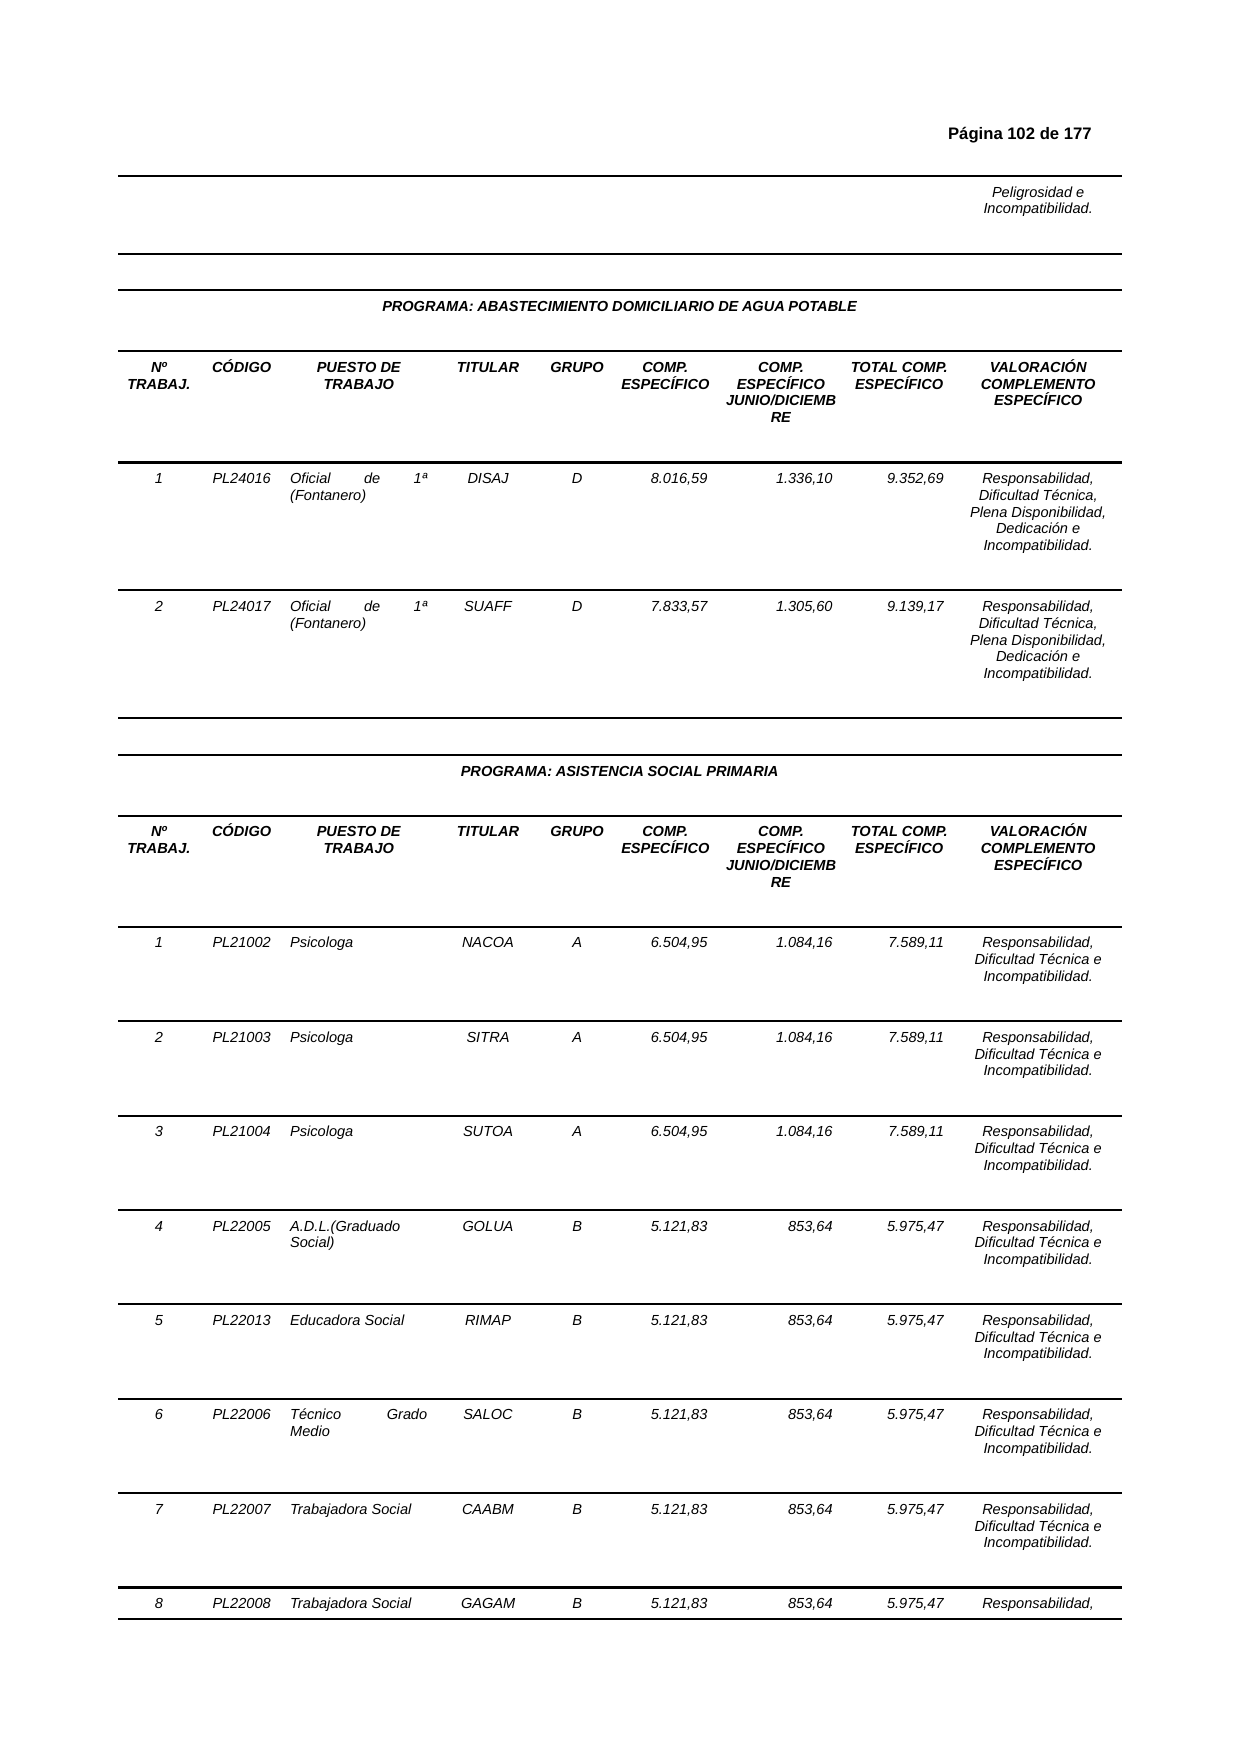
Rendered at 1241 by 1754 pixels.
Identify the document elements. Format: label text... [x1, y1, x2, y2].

table_cell Técnico Grado Medio [284, 1400, 435, 1492]
table_cell Psicologa [284, 1022, 435, 1114]
table_cell [118, 719, 201, 737]
table_cell Responsabilidad, Dificultad Técnica, Plena Disponibilidad, Dedicación e Incompatibilidad. [955, 464, 1122, 589]
table_cell Trabajadora Social [284, 1589, 435, 1618]
table_cell PL22007 [201, 1494, 284, 1586]
table_cell [613, 272, 719, 289]
table_cell 9.352,69 [844, 464, 955, 589]
table_cell TITULAR [435, 817, 542, 926]
table_cell PL22006 [201, 1400, 284, 1492]
table_cell [719, 719, 844, 737]
table_cell PL22008 [201, 1589, 284, 1618]
table_cell [201, 272, 284, 289]
table_cell TOTAL COMP. ESPECÍFICO [844, 817, 955, 926]
table_cell B [542, 1589, 613, 1618]
table_cell [435, 177, 542, 253]
table_cell PL21003 [201, 1022, 284, 1114]
table_cell DISAJ [435, 464, 542, 589]
table_cell PL24016 [201, 464, 284, 589]
table_cell PL22013 [201, 1305, 284, 1398]
table_cell 7.589,11 [844, 1117, 955, 1209]
table_cell PL24017 [201, 591, 284, 717]
table_cell 2 [118, 591, 201, 717]
table_cell [284, 177, 435, 253]
table_cell [719, 177, 844, 253]
table_cell 7 [118, 1494, 201, 1586]
table_cell 5.975,47 [844, 1305, 955, 1398]
table_cell Responsabilidad, Dificultad Técnica, Plena Disponibilidad, Dedicación e Incompatibilidad. [955, 591, 1122, 717]
table_cell 8 [118, 1589, 201, 1618]
table_cell 5.121,83 [613, 1305, 719, 1398]
table_cell 853,64 [719, 1494, 844, 1586]
table_cell [613, 255, 719, 272]
table_cell CAABM [435, 1494, 542, 1586]
table_cell 1.084,16 [719, 928, 844, 1020]
table_cell [613, 737, 719, 754]
table_cell A [542, 1022, 613, 1114]
table_cell PL22005 [201, 1211, 284, 1303]
table_cell [613, 177, 719, 253]
table_cell A [542, 928, 613, 1020]
table_cell RIMAP [435, 1305, 542, 1398]
table_cell [118, 177, 201, 253]
table_cell [201, 255, 284, 272]
table_cell SUTOA [435, 1117, 542, 1209]
table_cell [844, 719, 955, 737]
table_cell 1.336,10 [719, 464, 844, 589]
table_cell [955, 719, 1122, 737]
table_cell B [542, 1305, 613, 1398]
table_cell 5.975,47 [844, 1400, 955, 1492]
table_cell Responsabilidad, Dificultad Técnica e Incompatibilidad. [955, 1211, 1122, 1303]
table_cell CÓDIGO [201, 817, 284, 926]
table_cell [719, 737, 844, 754]
table_cell [542, 719, 613, 737]
table_cell 6.504,95 [613, 928, 719, 1020]
table_cell PL21004 [201, 1117, 284, 1209]
table_cell VALORACIÓN COMPLEMENTO ESPECÍFICO [955, 817, 1122, 926]
table_cell 853,64 [719, 1400, 844, 1492]
table_cell 8.016,59 [613, 464, 719, 589]
table_cell GAGAM [435, 1589, 542, 1618]
table_cell 1.084,16 [719, 1117, 844, 1209]
table_cell CÓDIGO [201, 352, 284, 461]
table_cell VALORACIÓN COMPLEMENTO ESPECÍFICO [955, 352, 1122, 461]
table_cell 7.833,57 [613, 591, 719, 717]
table_cell 2 [118, 1022, 201, 1114]
table_cell [844, 272, 955, 289]
table_cell [542, 272, 613, 289]
table_cell PROGRAMA: ABASTECIMIENTO DOMICILIARIO DE AGUA POTABLE [118, 291, 1122, 350]
table_cell B [542, 1400, 613, 1492]
table_cell 6 [118, 1400, 201, 1492]
table_cell Responsabilidad, Dificultad Técnica e Incompatibilidad. [955, 1117, 1122, 1209]
table_cell [284, 719, 435, 737]
table_cell 1 [118, 464, 201, 589]
table_cell [201, 737, 284, 754]
table_cell [613, 719, 719, 737]
table_cell Responsabilidad, Dificultad Técnica e Incompatibilidad. [955, 1494, 1122, 1586]
table_cell [955, 737, 1122, 754]
table_cell SITRA [435, 1022, 542, 1114]
table_cell 7.589,11 [844, 928, 955, 1020]
table_cell PUESTO DE TRABAJO [284, 352, 435, 461]
table_cell PUESTO DE TRABAJO [284, 817, 435, 926]
table_cell 853,64 [719, 1305, 844, 1398]
table_cell [435, 272, 542, 289]
table_cell [844, 177, 955, 253]
table_cell [284, 737, 435, 754]
table_cell SUAFF [435, 591, 542, 717]
table_cell 5.121,83 [613, 1494, 719, 1586]
table_cell [435, 255, 542, 272]
table_cell [955, 272, 1122, 289]
table_cell Oficial de 1ª (Fontanero) [284, 464, 435, 589]
table_cell [719, 272, 844, 289]
table_cell Responsabilidad, Dificultad Técnica e Incompatibilidad. [955, 1022, 1122, 1114]
table_cell 7.589,11 [844, 1022, 955, 1114]
table_cell 853,64 [719, 1211, 844, 1303]
table_cell [542, 177, 613, 253]
table_cell SALOC [435, 1400, 542, 1492]
table_cell 5.975,47 [844, 1494, 955, 1586]
table_cell [844, 737, 955, 754]
table_cell [955, 255, 1122, 272]
table_cell [284, 272, 435, 289]
table_cell [844, 255, 955, 272]
table_cell [118, 272, 201, 289]
table_cell A.D.L.(Graduado Social) [284, 1211, 435, 1303]
table_cell 6.504,95 [613, 1117, 719, 1209]
table_cell [118, 737, 201, 754]
table_cell Oficial de 1ª (Fontanero) [284, 591, 435, 717]
table_cell 5.975,47 [844, 1589, 955, 1618]
table_cell B [542, 1211, 613, 1303]
table_cell TITULAR [435, 352, 542, 461]
table_cell COMP. ESPECÍFICO JUNIO/DICIEMBRE [719, 817, 844, 926]
table_cell Responsabilidad, Dificultad Técnica e Incompatibilidad. [955, 1305, 1122, 1398]
table_cell COMP. ESPECÍFICO JUNIO/DICIEMBRE [719, 352, 844, 461]
table_cell GRUPO [542, 352, 613, 461]
table_cell TOTAL COMP. ESPECÍFICO [844, 352, 955, 461]
table_cell Psicologa [284, 1117, 435, 1209]
table_cell 1.084,16 [719, 1022, 844, 1114]
table_cell [435, 719, 542, 737]
table_cell COMP. ESPECÍFICO [613, 817, 719, 926]
table_cell [201, 719, 284, 737]
table_cell Nº TRABAJ. [118, 817, 201, 926]
table_cell [435, 737, 542, 754]
table_cell [201, 177, 284, 253]
table_cell 5.121,83 [613, 1589, 719, 1618]
table_cell B [542, 1494, 613, 1586]
table_cell Responsabilidad, Dificultad Técnica e Incompatibilidad. [955, 928, 1122, 1020]
table_cell 5.121,83 [613, 1400, 719, 1492]
table_cell [542, 255, 613, 272]
table_cell [118, 255, 201, 272]
table_cell Peligrosidad e Incompatibilidad. [955, 177, 1122, 253]
table_cell 5.975,47 [844, 1211, 955, 1303]
table_cell PROGRAMA: ASISTENCIA SOCIAL PRIMARIA [118, 756, 1122, 815]
table_cell Trabajadora Social [284, 1494, 435, 1586]
table_cell 1.305,60 [719, 591, 844, 717]
table_cell 1 [118, 928, 201, 1020]
table_cell 4 [118, 1211, 201, 1303]
table_cell 9.139,17 [844, 591, 955, 717]
table_cell 6.504,95 [613, 1022, 719, 1114]
table_cell A [542, 1117, 613, 1209]
table_cell PL21002 [201, 928, 284, 1020]
table_cell D [542, 464, 613, 589]
table_cell GOLUA [435, 1211, 542, 1303]
table_cell 5.121,83 [613, 1211, 719, 1303]
table_cell COMP. ESPECÍFICO [613, 352, 719, 461]
table_cell Psicologa [284, 928, 435, 1020]
table_cell Responsabilidad, [955, 1589, 1122, 1618]
table_cell 5 [118, 1305, 201, 1398]
table_cell Nº TRABAJ. [118, 352, 201, 461]
table_cell [719, 255, 844, 272]
table_cell [542, 737, 613, 754]
table_cell [284, 255, 435, 272]
table_cell Responsabilidad, Dificultad Técnica e Incompatibilidad. [955, 1400, 1122, 1492]
table_cell Educadora Social [284, 1305, 435, 1398]
table_cell NACOA [435, 928, 542, 1020]
table_cell D [542, 591, 613, 717]
table_cell GRUPO [542, 817, 613, 926]
table_cell 3 [118, 1117, 201, 1209]
table_cell 853,64 [719, 1589, 844, 1618]
